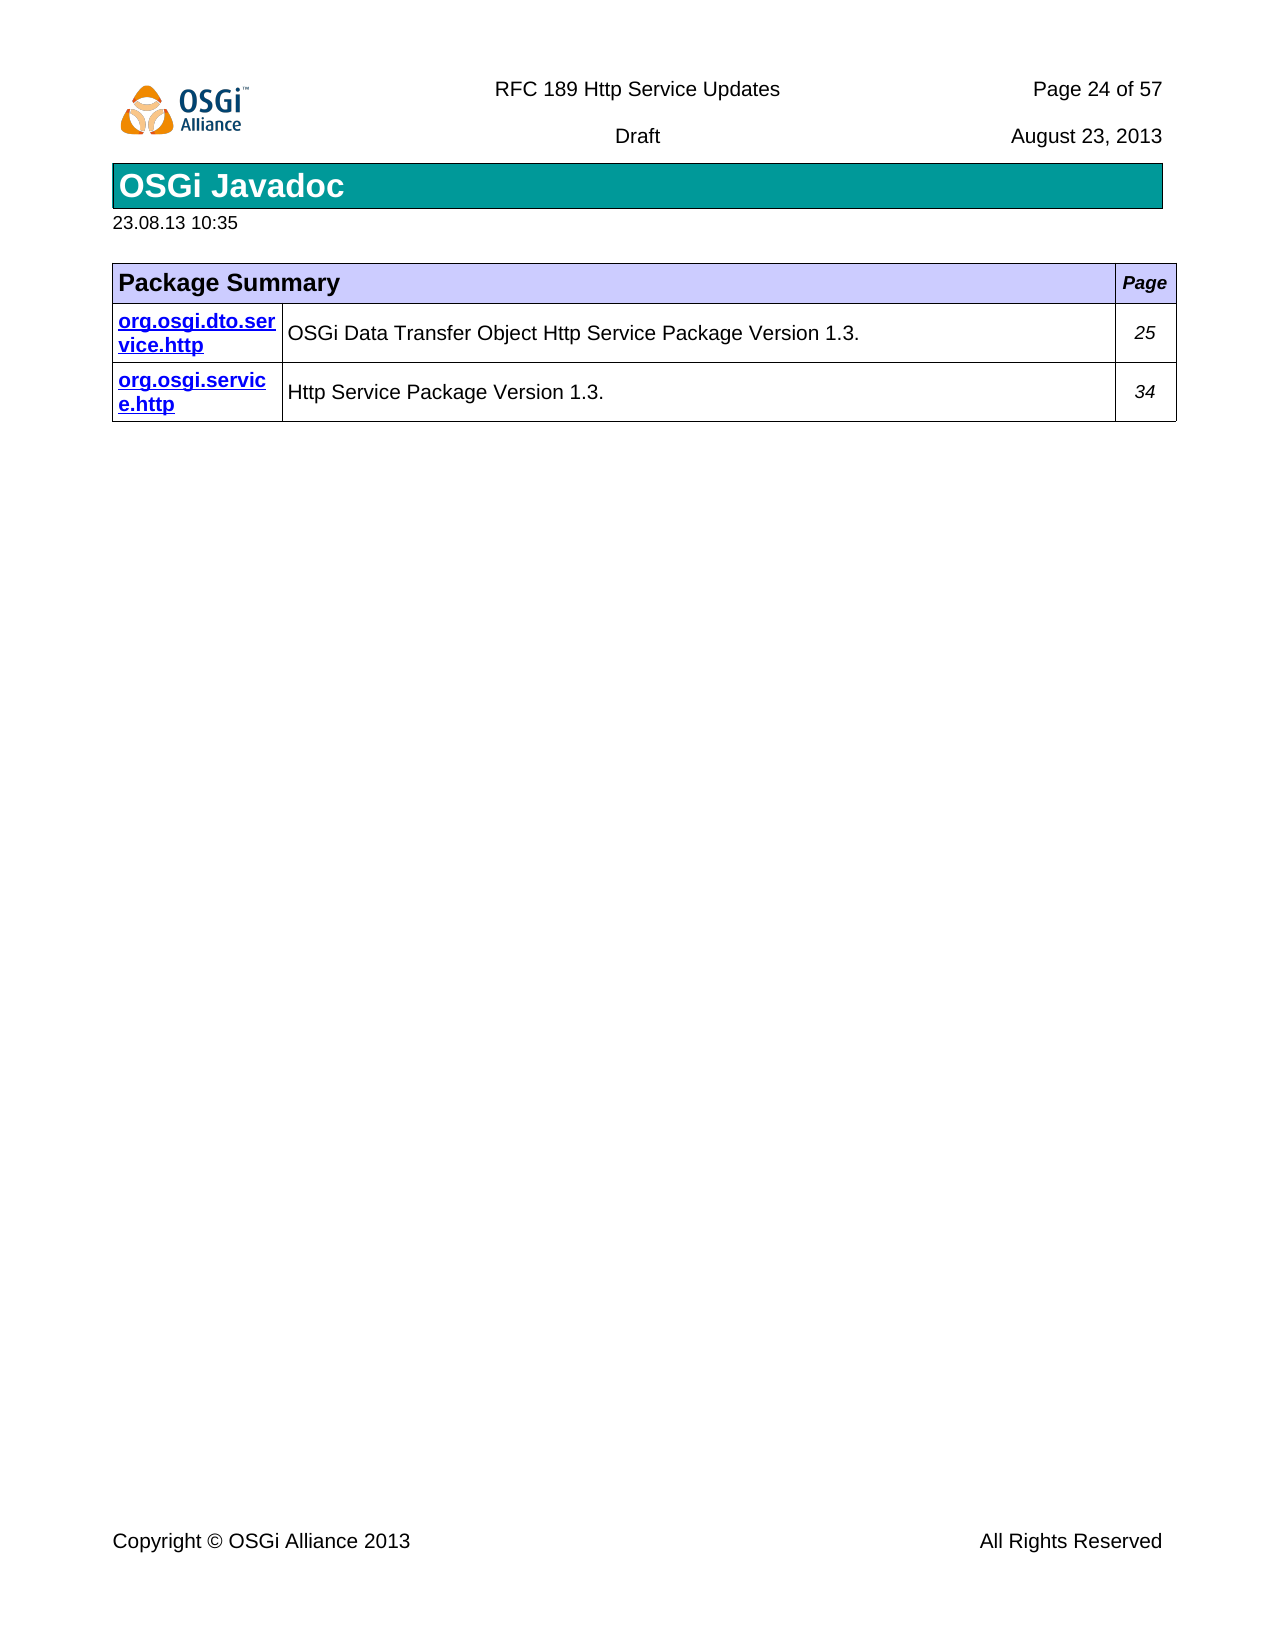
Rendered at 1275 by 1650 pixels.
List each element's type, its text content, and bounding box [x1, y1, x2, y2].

text 23.08.13 10:35 [112, 212, 1162, 233]
table_cell org.osgi.service.http [113, 363, 282, 421]
table_cell [1116, 363, 1176, 421]
picture [113, 78, 257, 142]
table_cell OSGi Data Transfer Object Http Service Package Version 1.3. [283, 304, 1115, 362]
table_header Package Summary [113, 264, 1115, 303]
subtitle OSGi Javadoc [114, 164, 1162, 208]
table_header Page [1116, 264, 1176, 303]
table_cell org.osgi.dto.service.http [113, 304, 282, 362]
table_cell [1116, 304, 1176, 362]
table_cell Http Service Package Version 1.3. [283, 363, 1115, 421]
